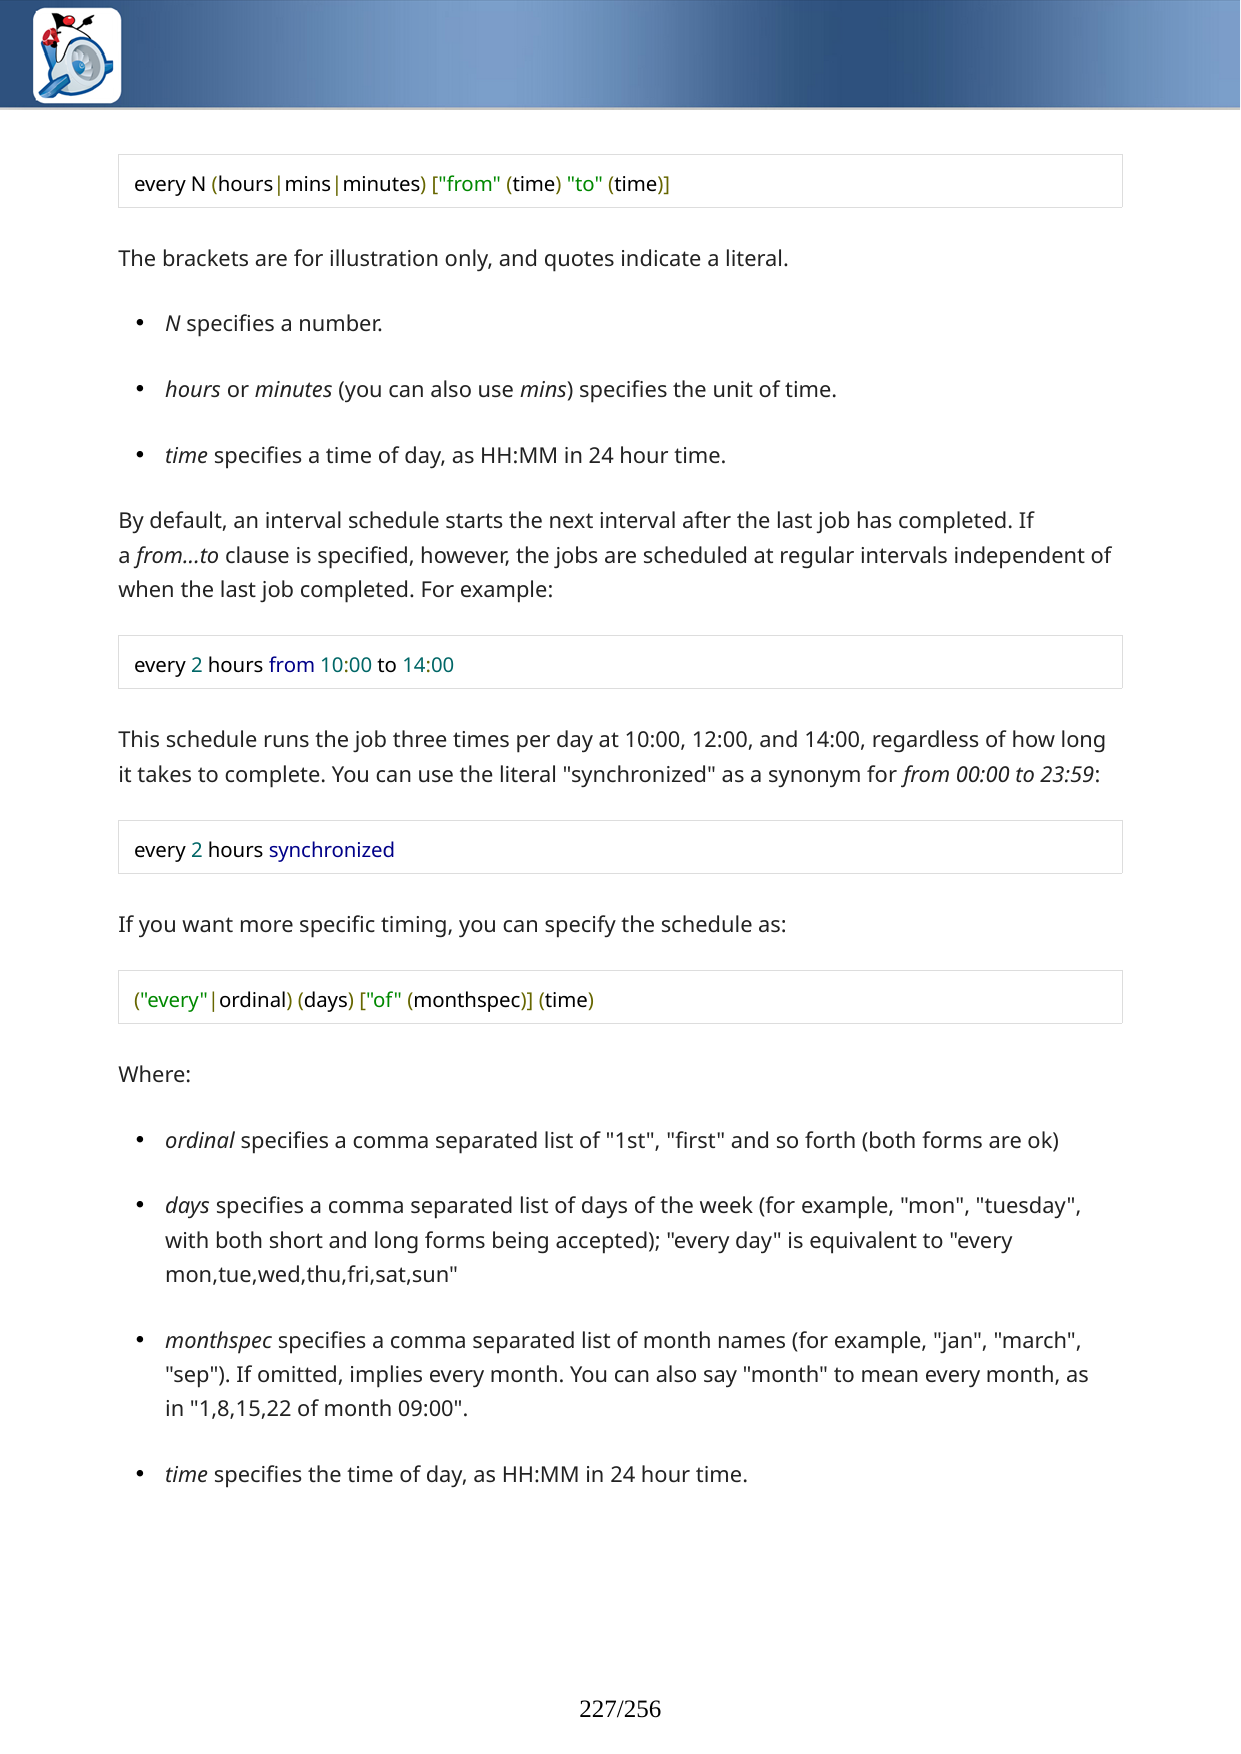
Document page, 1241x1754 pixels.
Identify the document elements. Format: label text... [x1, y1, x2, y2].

text every N (hours|mins|minutes) ["from" (time) "to" (time)] [119, 155, 1122, 207]
picture [0, 0, 1241, 110]
text every 2 hours synchronized [119, 821, 1122, 873]
text every 2 hours from 10:00 to 14:00 [119, 636, 1122, 688]
list hours or minutes (you can also use mins) specifies the unit of time. [136, 369, 1106, 404]
list time specifies a time of day, as HH:MM in 24 hour time. [136, 435, 1106, 469]
list days specifies a comma separated list of days of the week (for example, "mon", "tuesday", with both short and long forms being accepted); "every day" is equivalent to "every mon,tue,wed,thu,fri,sat,sun" [136, 1186, 1106, 1289]
text The brackets are for illustration only, and quotes indicate a literal. [118, 238, 1122, 272]
text Where: [118, 1054, 1122, 1089]
text ("every"|ordinal) (days) ["of" (monthspec)] (time) [119, 971, 1122, 1023]
list time specifies the time of day, as HH:MM in 24 hour time. [136, 1454, 1106, 1489]
list ordinal specifies a comma separated list of "1st", "first" and so forth (both forms are ok) [136, 1120, 1106, 1154]
text This schedule runs the job three times per day at 10:00, 12:00, and 14:00, regardless of how long it takes to complete. You can use the literal "synchronized" as a synonym for from 00:00 to 23:59: [118, 719, 1122, 788]
list monthspec specifies a comma separated list of month names (for example, "jan", "march", "sep"). If omitted, implies every month. You can also say "month" to mean every month, as in "1,8,15,22 of month 09:00". [136, 1320, 1106, 1423]
text If you want more specific timing, you can specify the schedule as: [118, 904, 1122, 938]
text By default, an interval schedule starts the next interval after the last job has completed. If a from...to clause is specified, however, the jobs are scheduled at regular intervals independent of when the last job completed. For example: [118, 501, 1122, 604]
list N specifies a number. [136, 304, 1106, 338]
